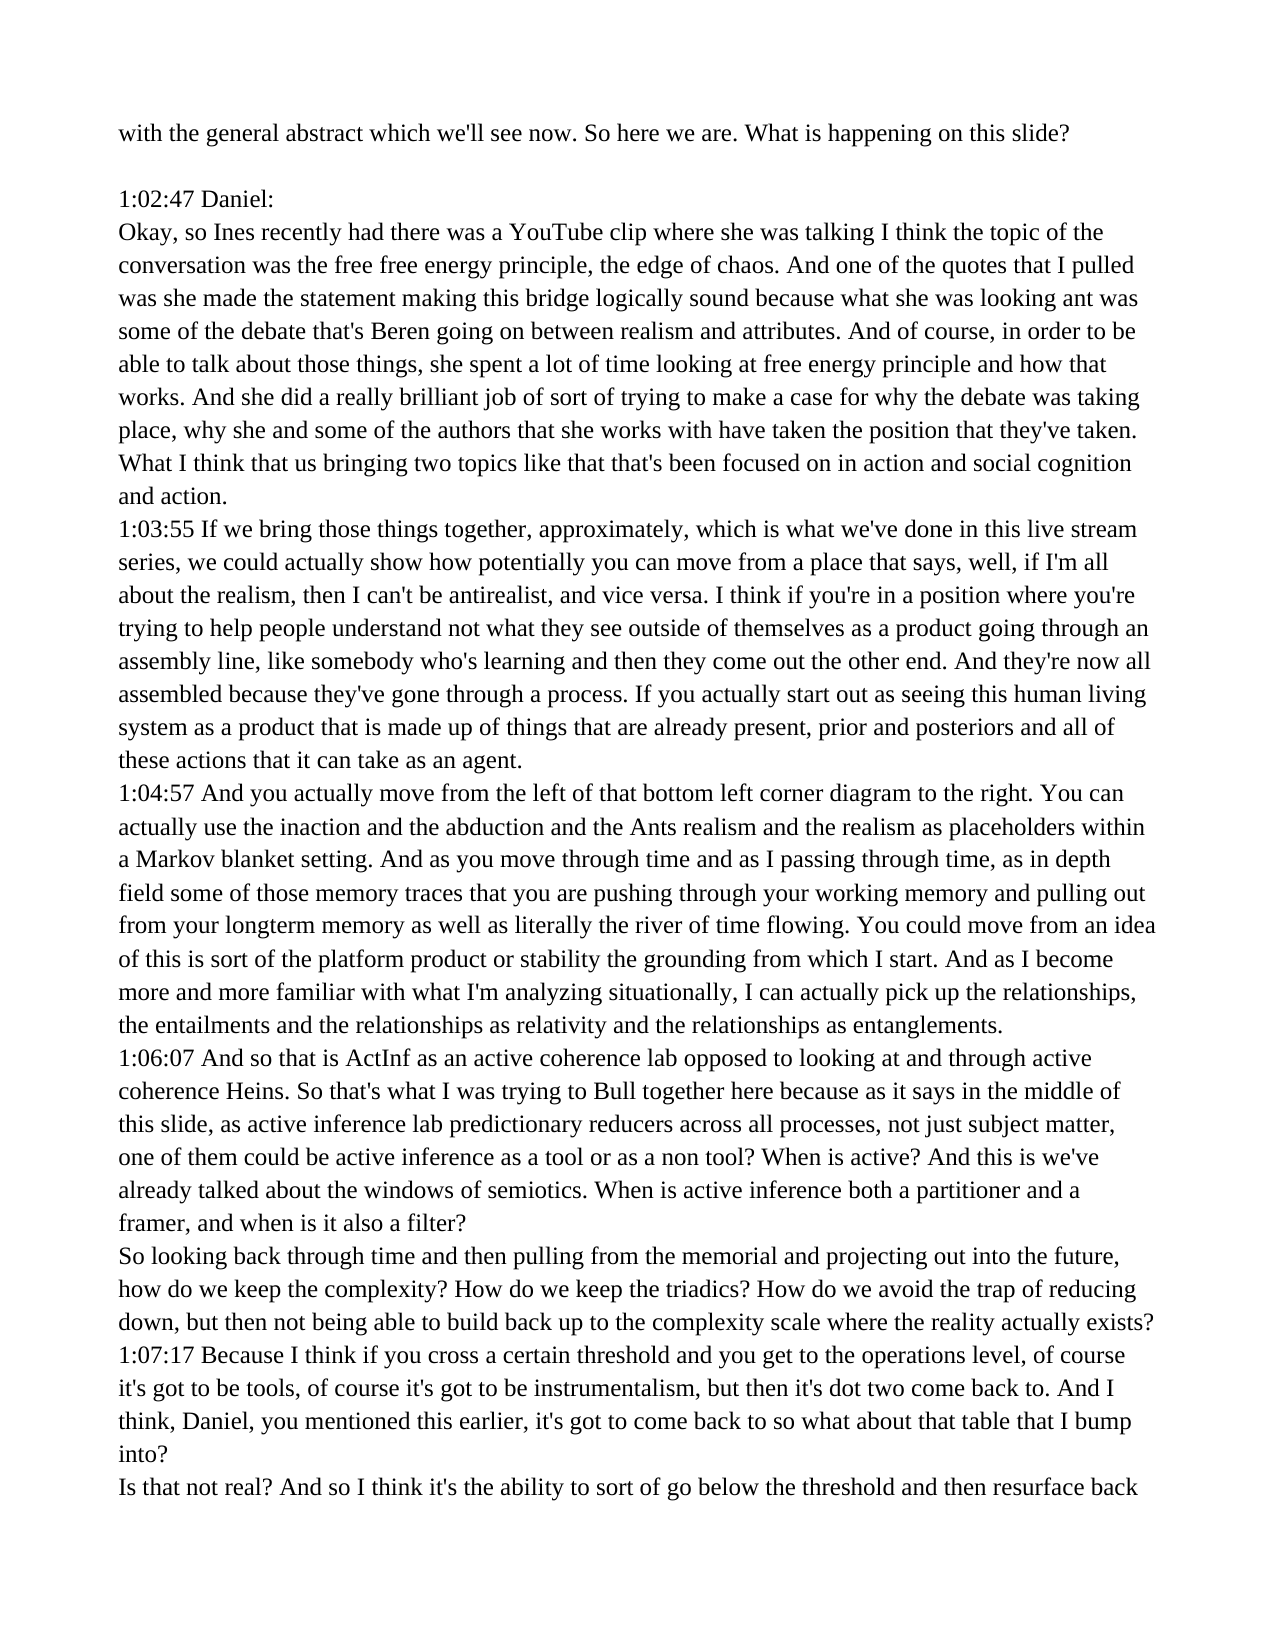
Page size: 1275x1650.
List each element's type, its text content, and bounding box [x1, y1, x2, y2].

text 1:02:47 Daniel: [118, 184, 1157, 213]
text 1:04:57 And you actually move from the left of that bottom left corner diagram to the right. You can actually use the inaction and the abduction and the Ants realism and the realism as placeholders within a Markov blanket setting. And as you move through time and as I passing through time, as in depth field some of those memory traces that you are pushing through your working memory and pulling out from your longterm memory as well as literally the river of time flowing. You could move from an idea of this is sort of the platform product or stability the grounding from which I start. And as I become more and more familiar with what I'm analyzing situationally, I can actually pick up the relationships, the entailments and the relationships as relativity and the relationships as entanglements. [118, 778, 1157, 1038]
text What I think that us bringing two topics like that that's been focused on in action and social cognition and action. [118, 448, 1157, 510]
text with the general abstract which we'll see now. So here we are. What is happening on this slide? [118, 118, 1157, 147]
text Is that not real? And so I think it's the ability to sort of go below the threshold and then resurface back [118, 1472, 1157, 1501]
text 1:06:07 And so that is ActInf as an active coherence lab opposed to looking at and through active coherence Heins. So that's what I was trying to Bull together here because as it says in the middle of this slide, as active inference lab predictionary reducers across all processes, not just subject matter, one of them could be active inference as a tool or as a non tool? When is active? And this is we've already talked about the windows of semiotics. When is active inference both a partitioner and a framer, and when is it also a filter? [118, 1043, 1157, 1237]
text 1:03:55 If we bring those things together, approximately, which is what we've done in this live stream series, we could actually show how potentially you can move from a place that says, well, if I'm all about the realism, then I can't be antirealist, and vice versa. I think if you're in a position where you're trying to help people understand not what they see outside of themselves as a product going through an assembly line, like somebody who's learning and then they come out the other end. And they're now all assembled because they've gone through a process. If you actually start out as seeing this human living system as a product that is made up of things that are already present, prior and posteriors and all of these actions that it can take as an agent. [118, 514, 1157, 774]
text So looking back through time and then pulling from the memorial and projecting out into the future, how do we keep the complexity? How do we keep the triadics? How do we avoid the trap of reducing down, but then not being able to build back up to the complexity scale where the reality actually exists? [118, 1241, 1157, 1336]
text Okay, so Ines recently had there was a YouTube clip where she was talking I think the topic of the conversation was the free free energy principle, the edge of chaos. And one of the quotes that I pulled was she made the statement making this bridge logically sound because what she was looking ant was some of the debate that's Beren going on between realism and attributes. And of course, in order to be able to talk about those things, she spent a lot of time looking at free energy principle and how that works. And she did a really brilliant job of sort of trying to make a case for why the debate was taking place, why she and some of the authors that she works with have taken the position that they've taken. [118, 217, 1157, 444]
text 1:07:17 Because I think if you cross a certain threshold and you get to the operations level, of course it's got to be tools, of course it's got to be instrumentalism, but then it's dot two come back to. And I think, Daniel, you mentioned this earlier, it's got to come back to so what about that table that I bump into? [118, 1340, 1157, 1468]
